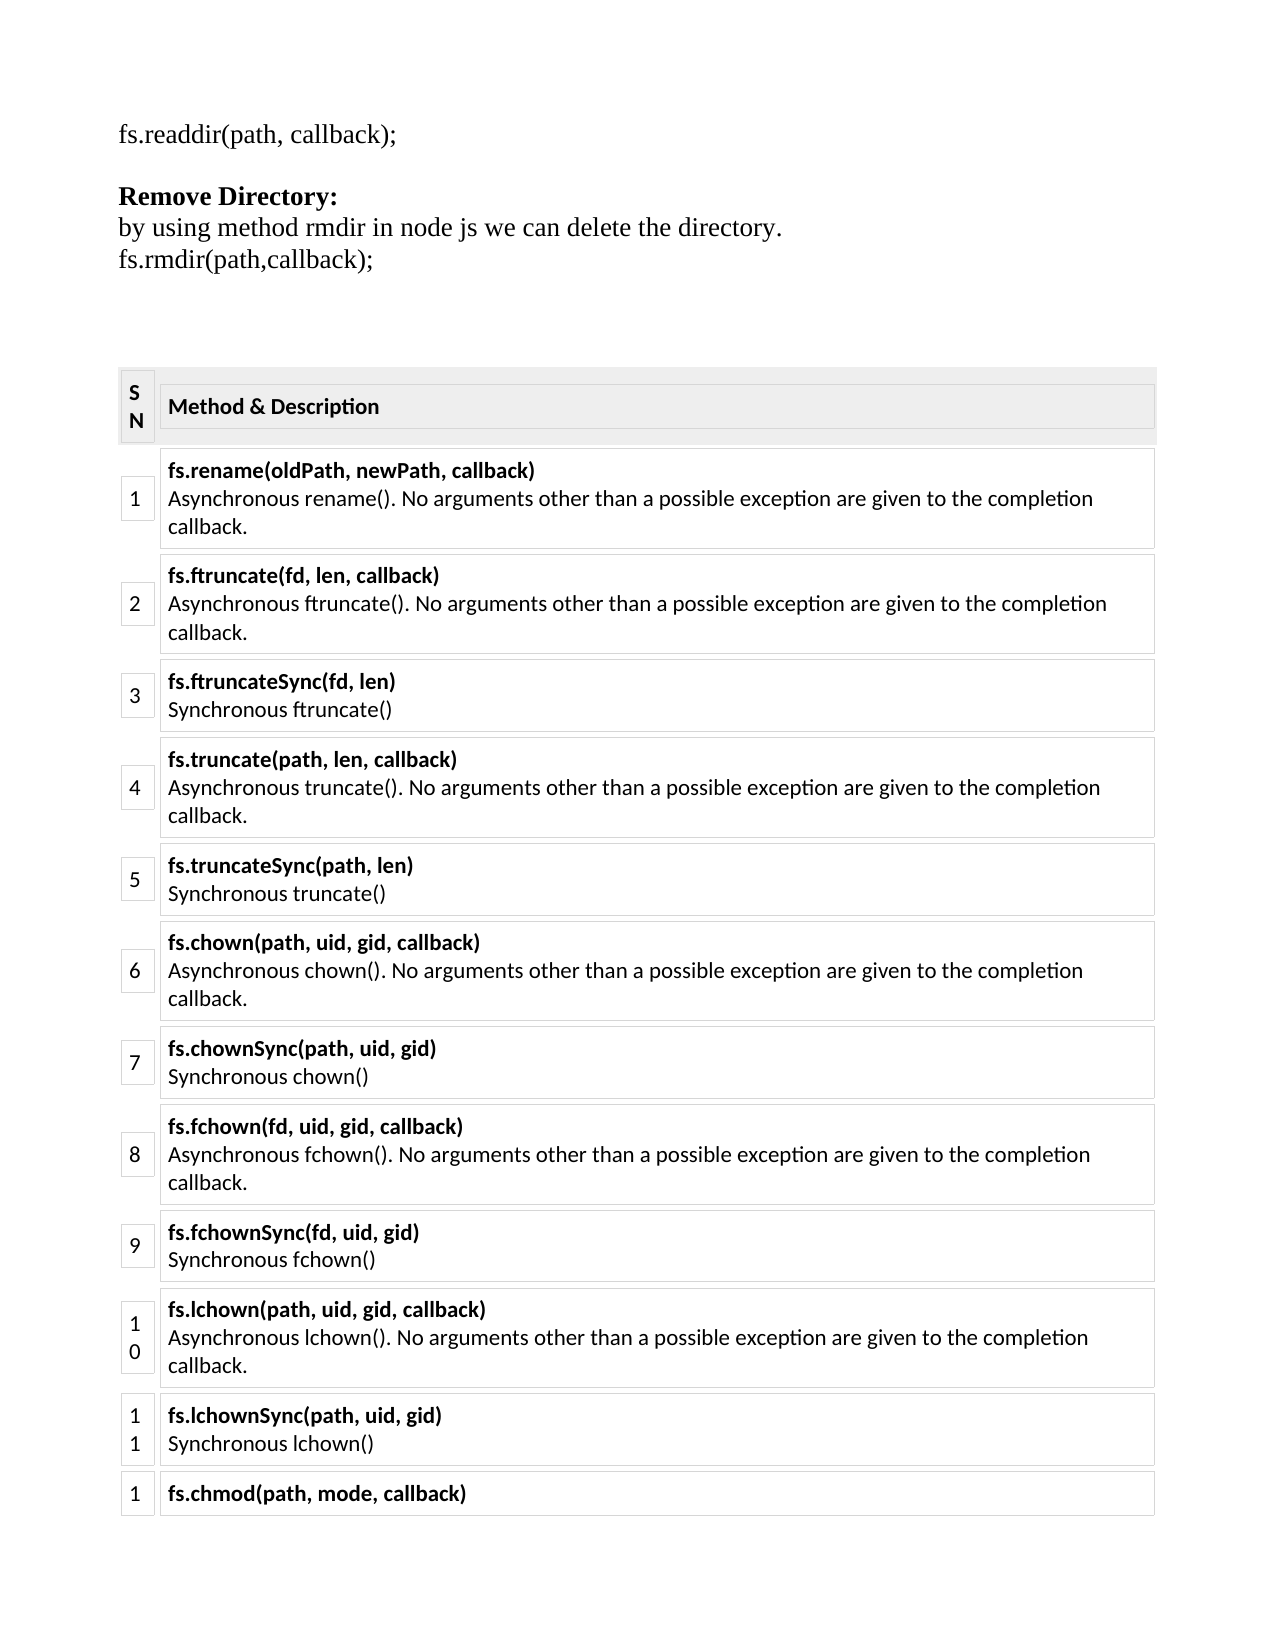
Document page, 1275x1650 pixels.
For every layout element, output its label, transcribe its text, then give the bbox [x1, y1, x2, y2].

table_cell fs.fchown(fd, uid, gid, callback) Asynchronous fchown(). No arguments other than a possible exception are given to the completion callback. [157, 1101, 1157, 1207]
table_cell 8 [118, 1101, 157, 1207]
table_cell 6 [118, 918, 157, 1023]
table_cell fs.lchown(path, uid, gid, callback) Asynchronous lchown(). No arguments other than a possible exception are given to the completion callback. [157, 1285, 1157, 1390]
table_cell 1 [118, 445, 157, 551]
table_cell 1 [118, 1468, 157, 1518]
table_cell fs.fchownSync(fd, uid, gid) Synchronous fchown() [157, 1207, 1157, 1284]
table_header Method & Description [157, 367, 1157, 445]
table_cell 5 [118, 840, 157, 918]
table_cell fs.ftruncate(fd, len, callback) Asynchronous ftruncate(). No arguments other than a possible exception are given to the completion callback. [157, 551, 1157, 656]
table_header SN [118, 367, 157, 445]
table_cell 11 [118, 1390, 157, 1468]
table_cell fs.rename(oldPath, newPath, callback) Asynchronous rename(). No arguments other than a possible exception are given to the completion callback. [157, 445, 1157, 551]
table_cell 4 [118, 734, 157, 840]
table_cell fs.truncate(path, len, callback) Asynchronous truncate(). No arguments other than a possible exception are given to the completion callback. [157, 734, 1157, 840]
table_cell 2 [118, 551, 157, 656]
table_cell fs.chmod(path, mode, callback) [157, 1468, 1157, 1518]
table_cell 9 [118, 1207, 157, 1284]
text fs.rmdir(path,callback); [118, 243, 1157, 274]
text Remove Directory: [118, 180, 1157, 212]
table_cell 10 [118, 1285, 157, 1390]
table_cell fs.chownSync(path, uid, gid) Synchronous chown() [157, 1023, 1157, 1101]
table_cell fs.lchownSync(path, uid, gid) Synchronous lchown() [157, 1390, 1157, 1468]
table_cell fs.ftruncateSync(fd, len) Synchronous ftruncate() [157, 656, 1157, 734]
table_cell 7 [118, 1023, 157, 1101]
text by using method rmdir in node js we can delete the directory. [118, 212, 1157, 243]
text fs.readdir(path, callback); [118, 118, 1157, 149]
table_cell fs.chown(path, uid, gid, callback) Asynchronous chown(). No arguments other than a possible exception are given to the completion callback. [157, 918, 1157, 1023]
table_cell 3 [118, 656, 157, 734]
table_cell fs.truncateSync(path, len) Synchronous truncate() [157, 840, 1157, 918]
